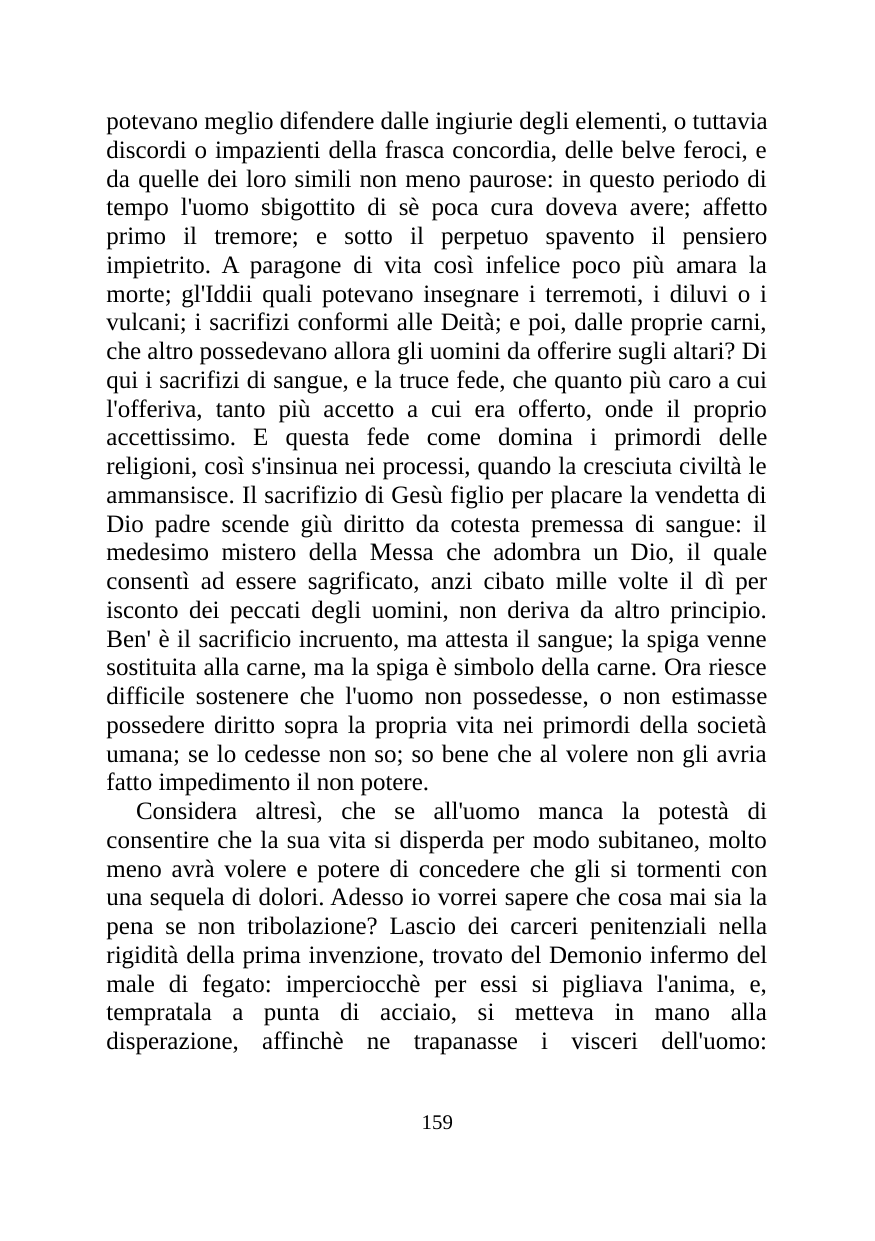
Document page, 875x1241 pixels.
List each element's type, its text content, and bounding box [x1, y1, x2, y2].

text potevano meglio difendere dalle ingiurie degli elementi, o tuttavia discordi o impazienti della frasca concordia, delle belve feroci, e da quelle dei loro simili non meno paurose: in questo periodo di tempo l'uomo sbigottito di sè poca cura doveva avere; affetto primo il tremore; e sotto il perpetuo spavento il pensiero impietrito. A paragone di vita così infelice poco più amara la morte; gl'Iddii quali potevano insegnare i terremoti, i diluvi o i vulcani; i sacrifizi conformi alle Deità; e poi, dalle proprie carni, che altro possedevano allora gli uomini da offerire sugli altari? Di qui i sacrifizi di sangue, e la truce fede, che quanto più caro a cui l'offeriva, tanto più accetto a cui era offerto, onde il proprio accettissimo. E questa fede come domina i primordi delle religioni, così s'insinua nei processi, quando la cresciuta civiltà le ammansisce. Il sacrifizio di Gesù figlio per placare la vendetta di Dio padre scende giù diritto da cotesta premessa di sangue: il medesimo mistero della Messa che adombra un Dio, il quale consentì ad essere sagrificato, anzi cibato mille volte il dì per isconto dei peccati degli uomini, non deriva da altro principio. Ben' è il sacrificio incruento, ma attesta il sangue; la spiga venne sostituita alla carne, ma la spiga è simbolo della carne. Ora riesce difficile sostenere che l'uomo non possedesse, o non estimasse possedere diritto sopra la propria vita nei primordi della società umana; se lo cedesse non so; so bene che al volere non gli avria fatto impedimento il non potere. [106, 106, 768, 796]
text Considera altresì, che se all'uomo manca la potestà di consentire che la sua vita si disperda per modo subitaneo, molto meno avrà volere e potere di concedere che gli si tormenti con una sequela di dolori. Adesso io vorrei sapere che cosa mai sia la pena se non tribolazione? Lascio dei carceri penitenziali nella rigidità della prima invenzione, trovato del Demonio infermo del male di fegato: imperciocchè per essi si pigliava l'anima, e, tempratala a punta di acciaio, si metteva in mano alla disperazione, affinchè ne trapanasse i visceri dell'uomo: [106, 796, 768, 1055]
